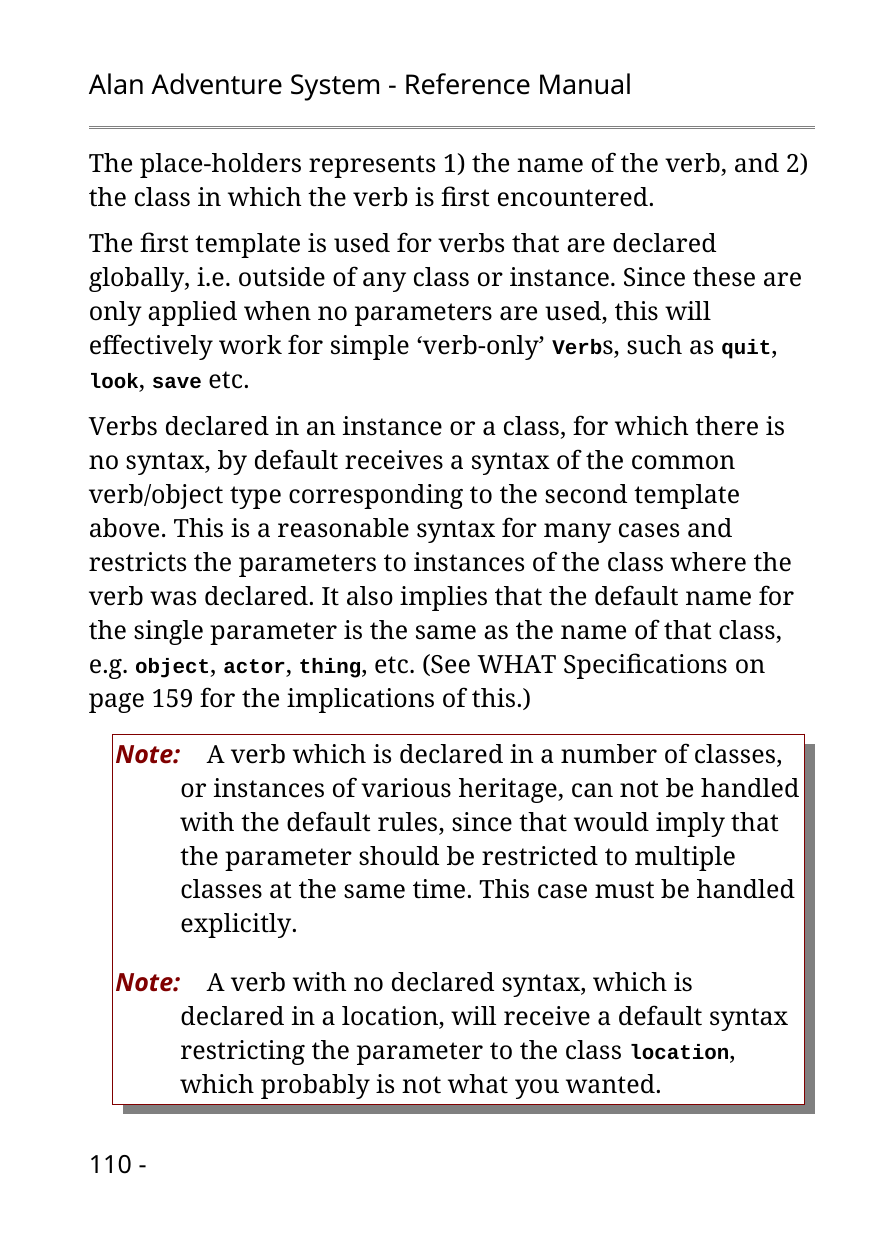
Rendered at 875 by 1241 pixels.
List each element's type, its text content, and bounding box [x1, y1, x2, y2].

text The place-holders represents 1) the name of the verb, and 2) the class in which the verb is first encountered. [88, 146, 815, 213]
list A verb which is declared in a number of classes, or instances of various heritage, can not be handled with the default rules, since that would imply that the parameter should be restricted to multiple classes at the same time. This case must be handled explicitly. [113, 735, 804, 940]
text Verbs declared in an instance or a class, for which there is no syntax, by default receives a syntax of the common verb/object type corresponding to the second template above. This is a reasonable syntax for many cases and restricts the parameters to instances of the class where the verb was declared. It also implies that the default name for the single parameter is the same as the name of that class, e.g. object, actor, thing, etc. (See WHAT Specifications on page 124 for the implications of this.) [88, 409, 815, 715]
text The first template is used for verbs that are declared globally, i.e. outside of any class or instance. Since these are only applied when no parameters are used, this will effectively work for simple ‘verb-only’ Verbs, such as quit, look, save etc. [88, 226, 815, 396]
list A verb with no declared syntax, which is declared in a location, will receive a default syntax restricting the parameter to the class location, which probably is not what you wanted. [113, 962, 804, 1104]
